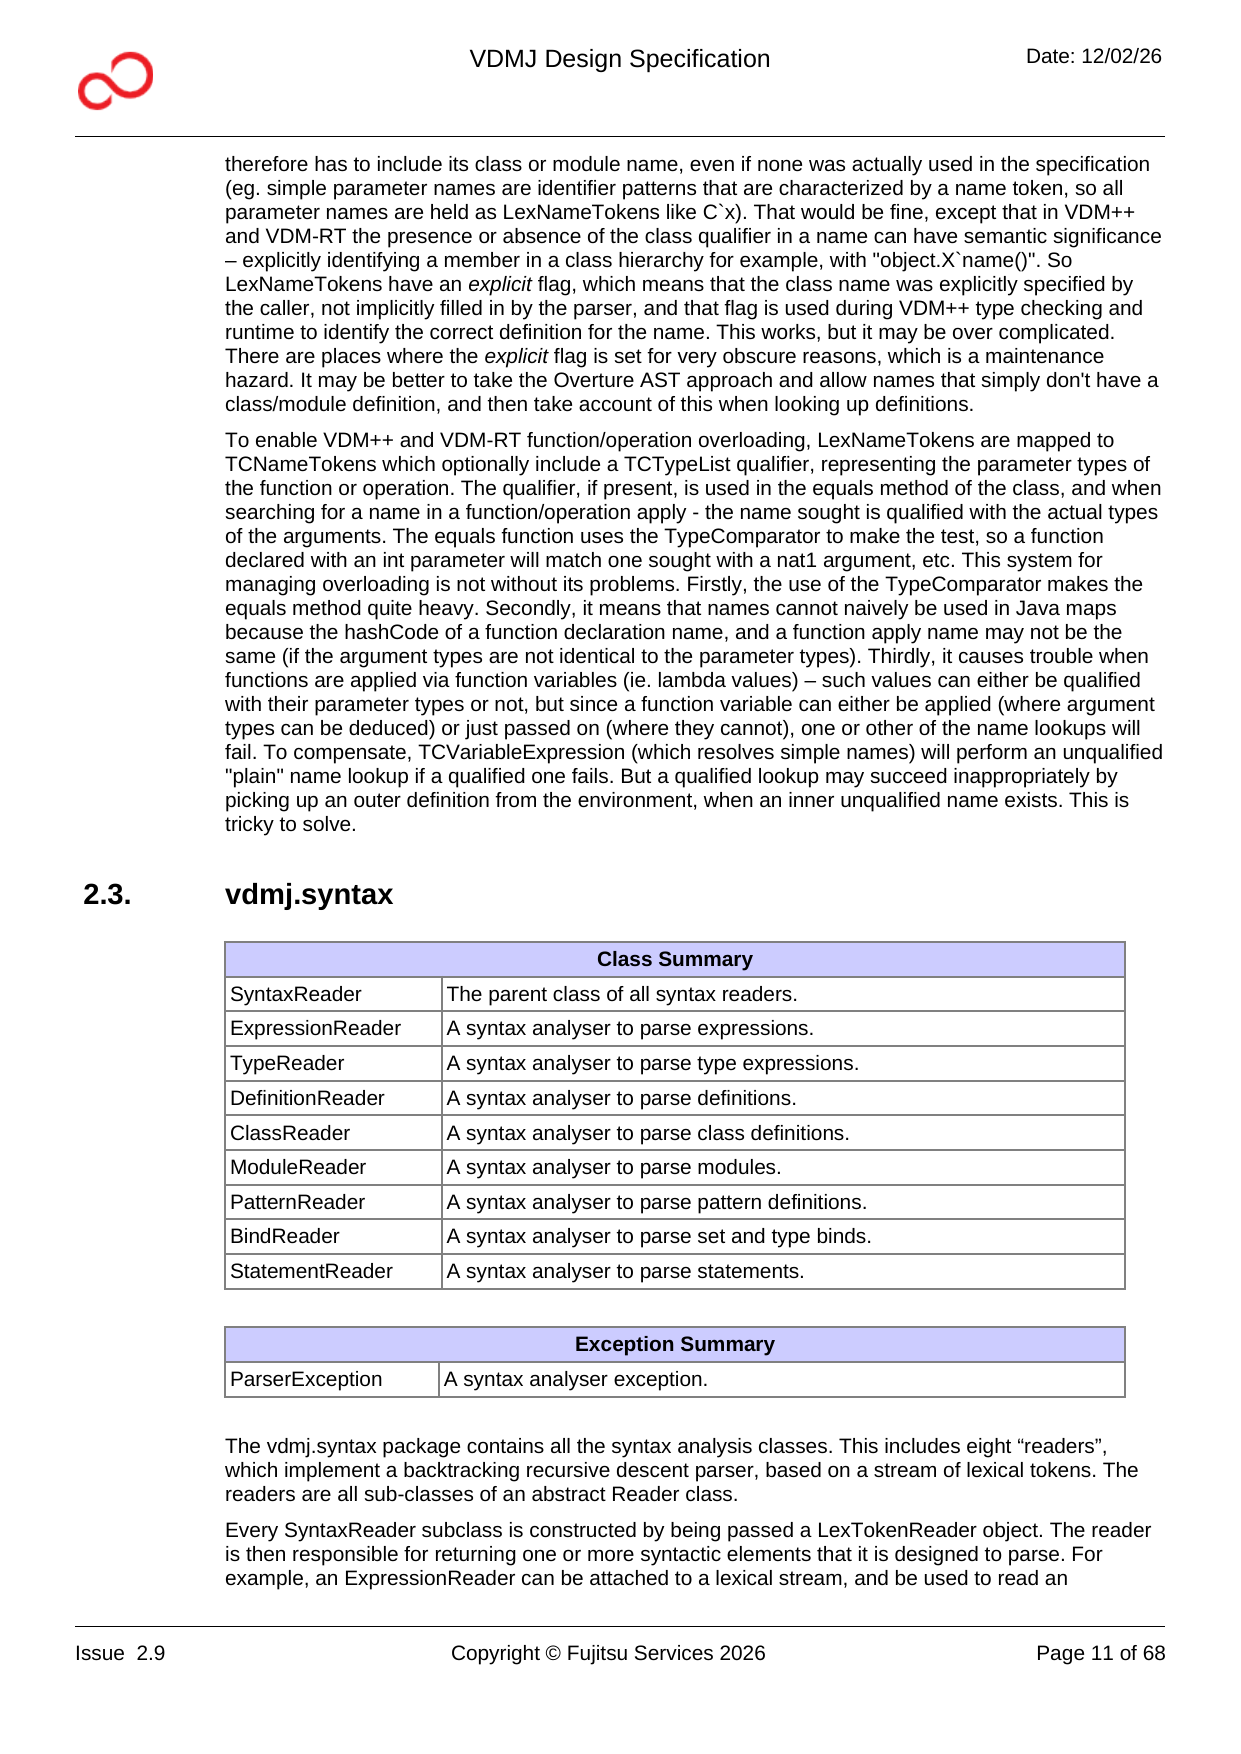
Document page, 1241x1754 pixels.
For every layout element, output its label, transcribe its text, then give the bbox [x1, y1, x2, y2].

table_cell ModuleReader [226, 1151, 441, 1184]
text therefore has to include its class or module name, even if none was actually used in the specification (eg. simple parameter names are identifier patterns that are characterized by a name token, so all parameter names are held as LexNameTokens like C`x). That would be fine, except that in VDM++ and VDM-RT the presence or absence of the class qualifier in a name can have semantic significance – explicitly identifying a member in a class hierarchy for example, with "object.X`name()". So LexNameTokens have an explicit flag, which means that the class name was explicitly specified by the caller, not implicitly filled in by the parser, and that flag is used during VDM++ type checking and runtime to identify the correct definition for the name. This works, but it may be over complicated. There are places where the explicit flag is set for very obscure reasons, which is a maintenance hazard. It may be better to take the Overture AST approach and allow names that simply don't have a class/module definition, and then take account of this when looking up definitions. [225, 152, 1165, 416]
table_cell TypeReader [226, 1047, 441, 1079]
table_cell A syntax analyser to parse pattern definitions. [443, 1186, 1124, 1218]
text To enable VDM++ and VDM-RT function/operation overloading, LexNameTokens are mapped to TCNameTokens which optionally include a TCTypeList qualifier, representing the parameter types of the function or operation. The qualifier, if present, is used in the equals method of the class, and when searching for a name in a function/operation apply - the name sought is qualified with the actual types of the arguments. The equals function uses the TypeComparator to make the test, so a function declared with an int parameter will match one sought with a nat1 argument, etc. This system for managing overloading is not without its problems. Firstly, the use of the TypeComparator makes the equals method quite heavy. Secondly, it means that names cannot naively be used in Java maps because the hashCode of a function declaration name, and a function apply name may not be the same (if the argument types are not identical to the parameter types). Thirdly, it causes trouble when functions are applied via function variables (ie. lambda values) – such values can either be qualified with their parameter types or not, but since a function variable can either be applied (where argument types can be deduced) or just passed on (where they cannot), one or other of the name lookups will fail. To compensate, TCVariableExpression (which resolves simple names) will perform an unqualified "plain" name lookup if a qualified one fails. But a qualified lookup may succeed inappropriately by picking up an outer definition from the environment, when an inner unqualified name exists. This is tricky to solve. [225, 428, 1165, 836]
subtitle vdmj.syntax [75, 878, 1165, 911]
table_cell StatementReader [226, 1255, 441, 1288]
table_cell A syntax analyser exception. [440, 1363, 1124, 1396]
table_cell A syntax analyser to parse definitions. [443, 1082, 1124, 1114]
table_cell A syntax analyser to parse modules. [443, 1151, 1124, 1184]
table_cell The parent class of all syntax readers. [443, 978, 1124, 1010]
table_cell A syntax analyser to parse type expressions. [443, 1047, 1124, 1079]
table_header Exception Summary [226, 1328, 1124, 1361]
picture [78, 44, 153, 120]
table_cell PatternReader [226, 1186, 441, 1218]
table_cell ClassReader [226, 1116, 441, 1149]
table_cell A syntax analyser to parse statements. [443, 1255, 1124, 1288]
text Every SyntaxReader subclass is constructed by being passed a LexTokenReader object. The reader is then responsible for returning one or more syntactic elements that it is designed to parse. For example, an ExpressionReader can be attached to a lexical stream, and be used to read an [225, 1518, 1165, 1590]
table_header Class Summary [226, 943, 1124, 976]
text The vdmj.syntax package contains all the syntax analysis classes. This includes eight “readers”, which implement a backtracking recursive descent parser, based on a stream of lexical tokens. The readers are all sub-classes of an abstract Reader class. [225, 1434, 1165, 1506]
table_cell ParserException [226, 1363, 438, 1396]
table_cell ExpressionReader [226, 1012, 441, 1045]
table_cell BindReader [226, 1220, 441, 1253]
table_cell A syntax analyser to parse expressions. [443, 1012, 1124, 1045]
table_cell A syntax analyser to parse set and type binds. [443, 1220, 1124, 1253]
table_cell A syntax analyser to parse class definitions. [443, 1116, 1124, 1149]
table_cell SyntaxReader [226, 978, 441, 1010]
table_cell DefinitionReader [226, 1082, 441, 1114]
